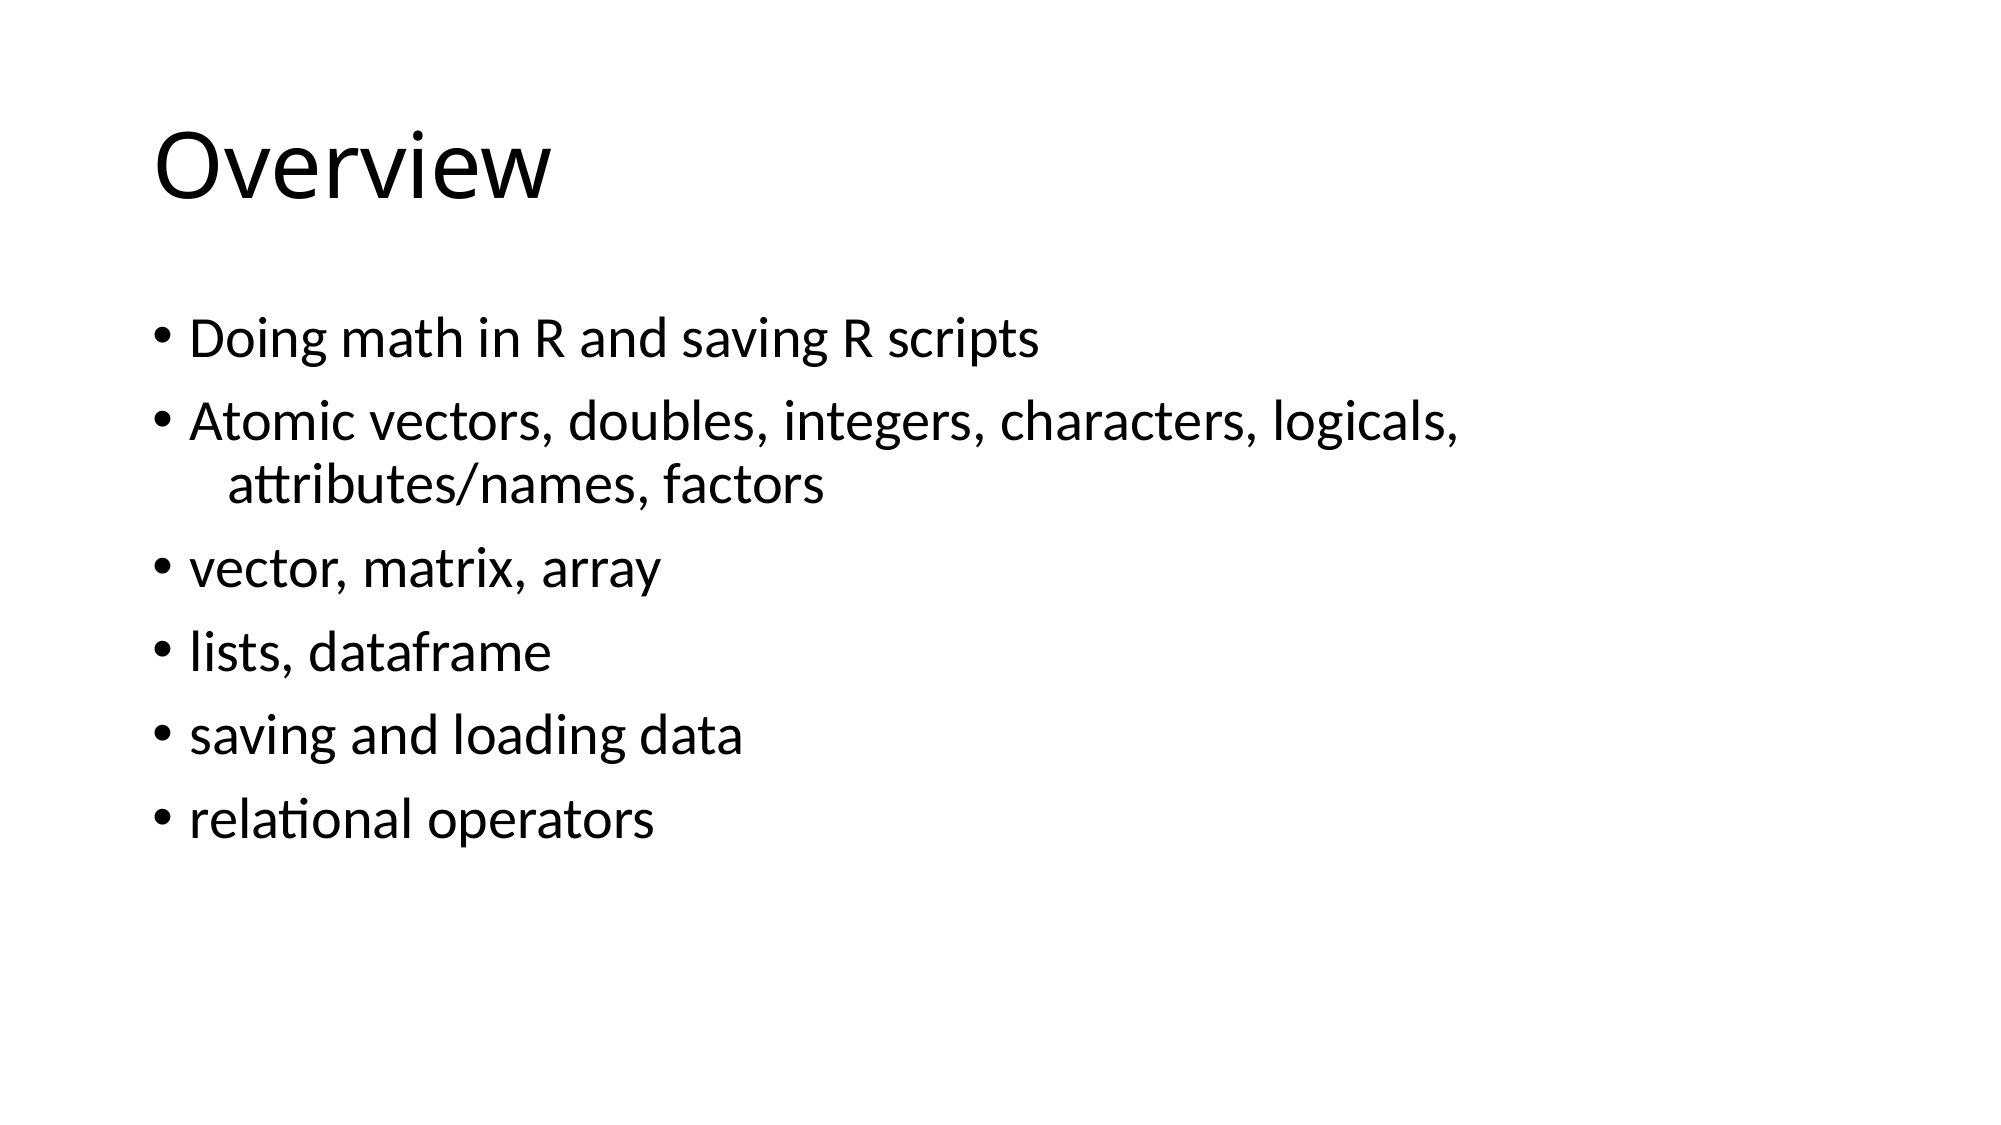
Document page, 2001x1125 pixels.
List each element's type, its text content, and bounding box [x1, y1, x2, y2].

list Doing math in R and saving R scripts Atomic vectors, doubles, integers, characters, logicals, attributes/names, factors vector, matrix, array lists, dataframe saving and loading data relational operators [137, 299, 1863, 1014]
title Overview [137, 59, 1863, 278]
